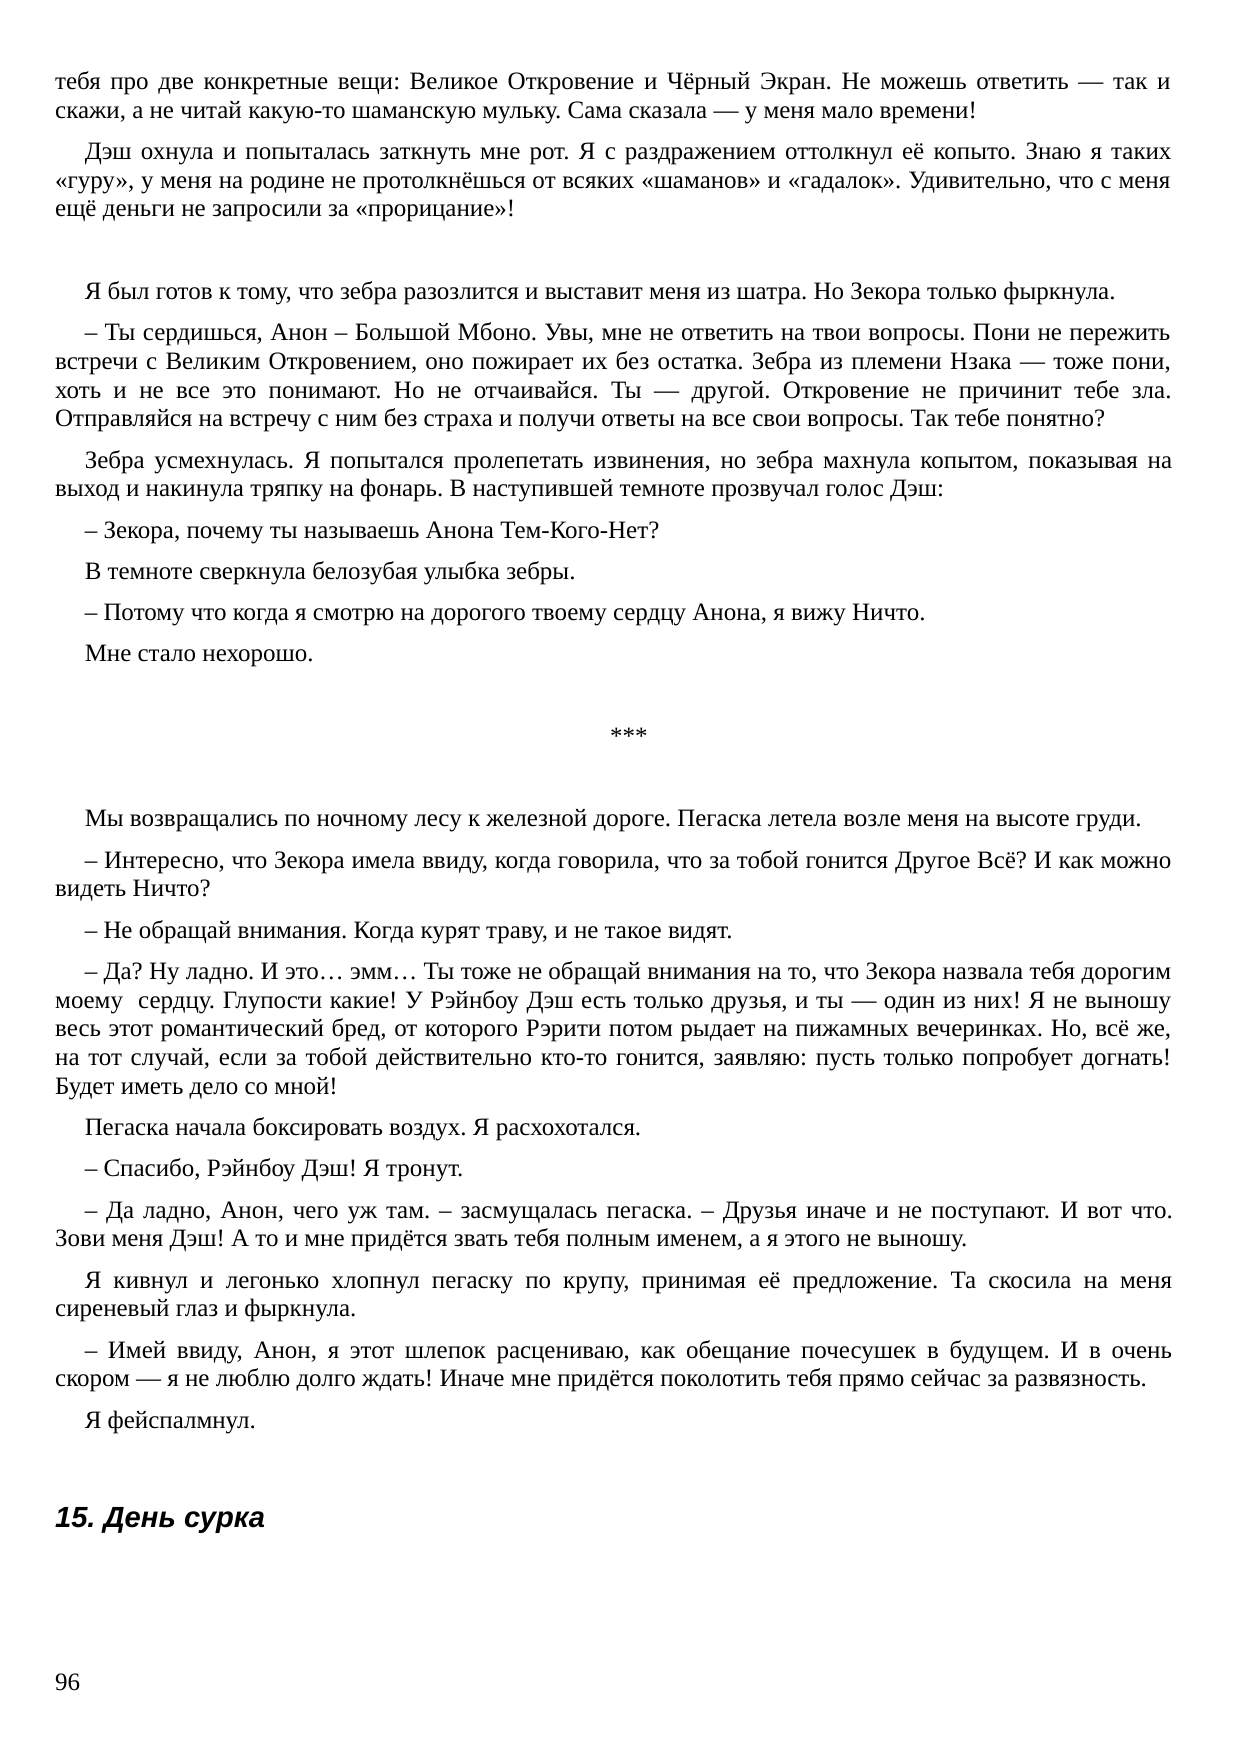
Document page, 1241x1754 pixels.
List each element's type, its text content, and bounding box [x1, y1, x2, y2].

text – Ты сердишься, Анон – Большой Мбоно. Увы, мне не ответить на твои вопросы. Пони не пережить встречи с Великим Откровением, оно пожирает их без остатка. Зебра из племени Нзака — тоже пони, хоть и не все это понимают. Но не отчаивайся. Ты — другой. Откровение не причинит тебе зла. Отправляйся на встречу с ним без страха и получи ответы на все свои вопросы. Так тебе понятно? [55, 317, 1173, 432]
text – Потому что когда я смотрю на дорогого твоему сердцу Анона, я вижу Ничто. [55, 597, 1173, 626]
text – Да? Ну ладно. И это… эмм… Ты тоже не обращай внимания на то, что Зекора назвала тебя дорогим моему сердцу. Глупости какие! У Рэйнбоу Дэш есть только друзья, и ты — один из них! Я не выношу весь этот романтический бред, от которого Рэрити потом рыдает на пижамных вечеринках. Но, всё же, на тот случай, если за тобой действительно кто-то гонится, заявляю: пусть только попробует догнать! Будет иметь дело со мной! [55, 956, 1173, 1100]
text – Интересно, что Зекора имела ввиду, когда говорила, что за тобой гонится Другое Всё? И как можно видеть Ничто? [55, 845, 1173, 902]
text – Да ладно, Анон, чего уж там. – засмущалась пегаска. – Друзья иначе и не поступают. И вот что. Зови меня Дэш! А то и мне придётся звать тебя полным именем, а я этого не выношу. [55, 1195, 1173, 1252]
text В темноте сверкнула белозубая улыбка зебры. [55, 556, 1173, 585]
text Мне стало нехорошо. [55, 638, 1173, 667]
text Дэш охнула и попыталась заткнуть мне рот. Я с раздражением оттолкнул её копыто. Знаю я таких «гуру», у меня на родине не протолкнёшься от всяких «шаманов» и «гадалок». Удивительно, что с меня ещё деньги не запросили за «прорицание»! [55, 136, 1173, 222]
text – Не обращай внимания. Когда курят траву, и не такое видят. [55, 915, 1173, 943]
text Я был готов к тому, что зебра разозлится и выставит меня из шатра. Но Зекора только фыркнула. [55, 276, 1173, 305]
text Мы возвращались по ночному лесу к железной дороге. Пегаска летела возле меня на высоте груди. [55, 803, 1173, 832]
text Я фейспалмнул. [55, 1405, 1173, 1433]
text – Спасибо, Рэйнбоу Дэш! Я тронут. [55, 1153, 1173, 1182]
text Пегаска начала боксировать воздух. Я расхохотался. [55, 1112, 1173, 1141]
subtitle 15. День сурка [55, 1500, 1173, 1533]
text тебя про две конкретные вещи: Великое Откровение и Чёрный Экран. Не можешь ответить — так и скажи, а не читай какую-то шаманскую мульку. Сама сказала — у меня мало времени! [55, 66, 1173, 123]
text Я кивнул и легонько хлопнул пегаску по крупу, принимая её предложение. Та скосила на меня сиреневый глаз и фыркнула. [55, 1265, 1173, 1322]
text – Зекора, почему ты называешь Анона Тем-Кого-Нет? [55, 515, 1173, 543]
text Зебра усмехнулась. Я попытался пролепетать извинения, но зебра махнула копытом, показывая на выход и накинула тряпку на фонарь. В наступившей темноте прозвучал голос Дэш: [55, 445, 1173, 502]
text *** [55, 721, 1173, 750]
text – Имей ввиду, Анон, я этот шлепок расцениваю, как обещание почесушек в будущем. И в очень скором — я не люблю долго ждать! Иначе мне придётся поколотить тебя прямо сейчас за развязность. [55, 1335, 1173, 1392]
